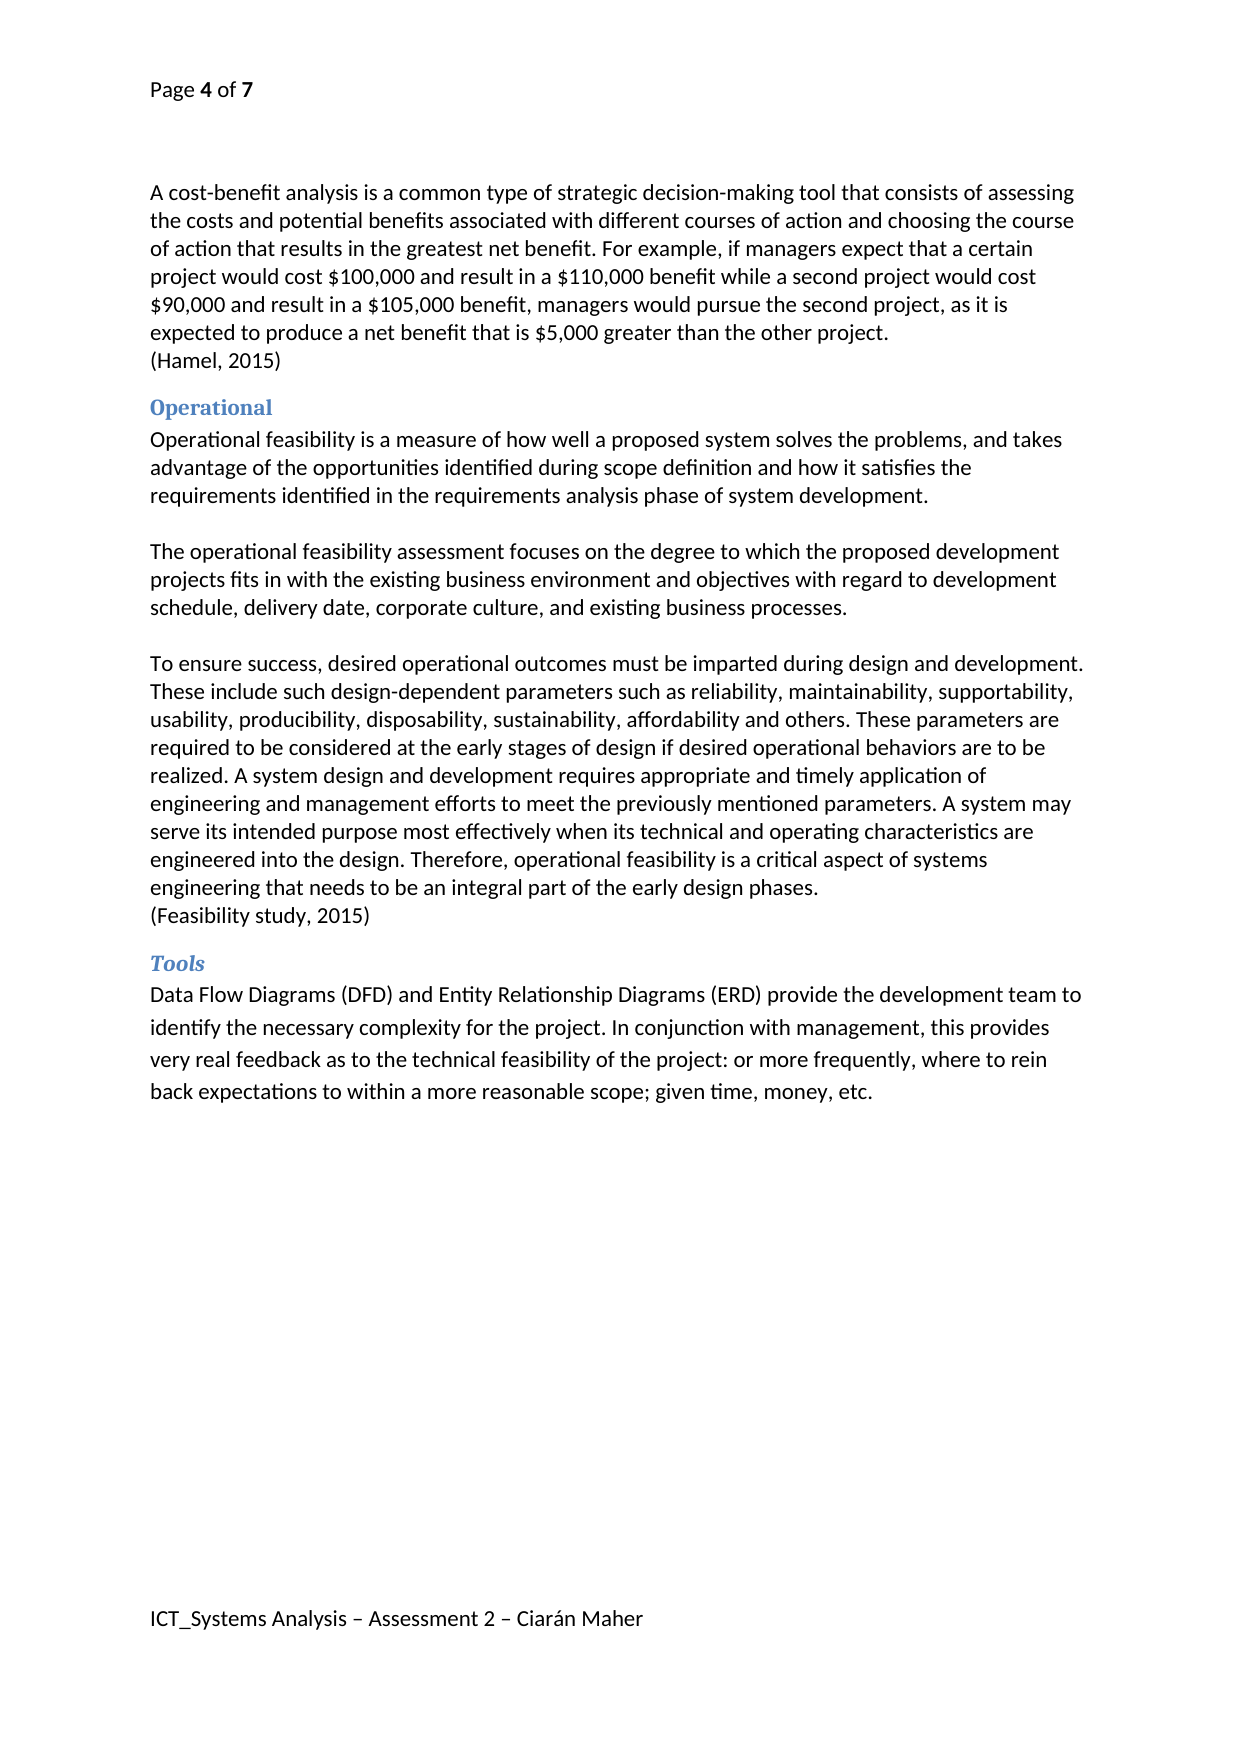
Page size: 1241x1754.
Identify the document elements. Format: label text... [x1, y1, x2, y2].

text The operational feasibility assessment focuses on the degree to which the proposed development projects fits in with the existing business environment and objectives with regard to development schedule, delivery date, corporate culture, and existing business processes. [150, 537, 1090, 621]
subtitle Operational [150, 395, 1090, 421]
subtitle Tools [150, 950, 1090, 977]
text A cost-benefit analysis is a common type of strategic decision-making tool that consists of assessing the costs and potential benefits associated with different courses of action and choosing the course of action that results in the greatest net benefit. For example, if managers expect that a certain project would cost $100,000 and result in a $110,000 benefit while a second project would cost $90,000 and result in a $105,000 benefit, managers would pursue the second project, as it is expected to produce a net benefit that is $5,000 greater than the other project. [150, 178, 1090, 346]
text To ensure success, desired operational outcomes must be imparted during design and development. These include such design-dependent parameters such as reliability, maintainability, supportability, usability, producibility, disposability, sustainability, affordability and others. These parameters are required to be considered at the early stages of design if desired operational behaviors are to be realized. A system design and development requires appropriate and timely application of engineering and management efforts to meet the previously mentioned parameters. A system may serve its intended purpose most effectively when its technical and operating characteristics are engineered into the design. Therefore, operational feasibility is a critical aspect of systems engineering that needs to be an integral part of the early design phases. (Feasibility study, 2015) [150, 649, 1090, 929]
text Data Flow Diagrams (DFD) and Entity Relationship Diagrams (ERD) provide the development team to identify the necessary complexity for the project. In conjunction with management, this provides very real feedback as to the technical feasibility of the project: or more frequently, where to rein back expectations to within a more reasonable scope; given time, money, etc. [150, 981, 1090, 1105]
text (Hamel, 2015) [150, 346, 1090, 374]
text Operational feasibility is a measure of how well a proposed system solves the problems, and takes advantage of the opportunities identified during scope definition and how it satisfies the requirements identified in the requirements analysis phase of system development. [150, 425, 1090, 509]
